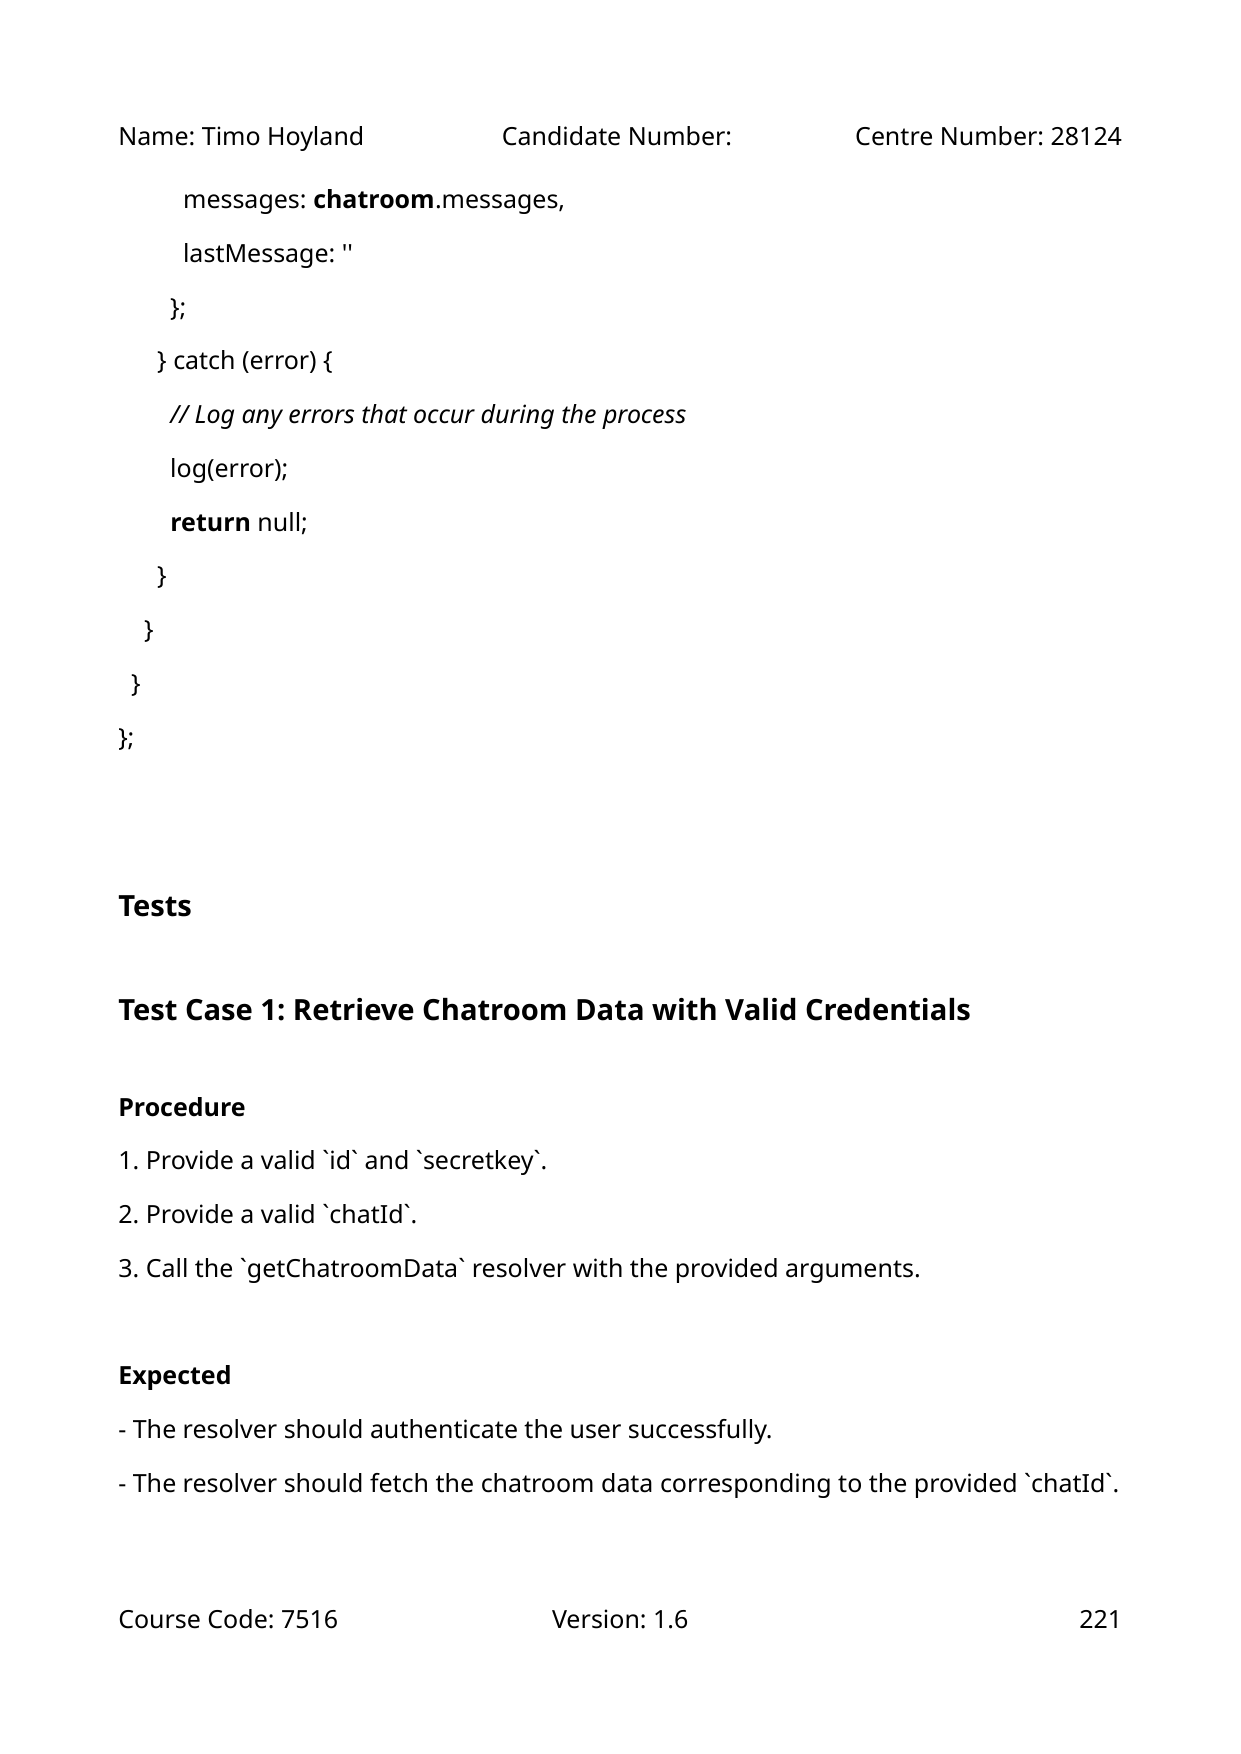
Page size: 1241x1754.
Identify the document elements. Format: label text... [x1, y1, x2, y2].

text Expected [118, 1358, 1122, 1392]
text } [118, 558, 1122, 592]
text - The resolver should authenticate the user successfully. [118, 1412, 1122, 1446]
text 1. Provide a valid `id` and `secretkey`. [118, 1143, 1122, 1177]
subtitle Test Case 1: Retrieve Chatroom Data with Valid Credentials [118, 989, 1122, 1029]
text 3. Call the `getChatroomData` resolver with the provided arguments. [118, 1250, 1122, 1284]
text messages: chatroom.messages, [118, 182, 1122, 216]
text Procedure [118, 1089, 1122, 1123]
text - The resolver should fetch the chatroom data corresponding to the provided `chatId`. [118, 1465, 1122, 1499]
text return null; [118, 504, 1122, 538]
text log(error); [118, 450, 1122, 484]
text // Log any errors that occur during the process [118, 397, 1122, 431]
text lastMessage: '' [118, 235, 1122, 269]
text }; [118, 719, 1122, 753]
text } catch (error) { [118, 343, 1122, 377]
text } [118, 612, 1122, 646]
text 2. Provide a valid `chatId`. [118, 1197, 1122, 1231]
text }; [118, 289, 1122, 323]
subtitle Tests [118, 885, 1122, 925]
text } [118, 665, 1122, 699]
